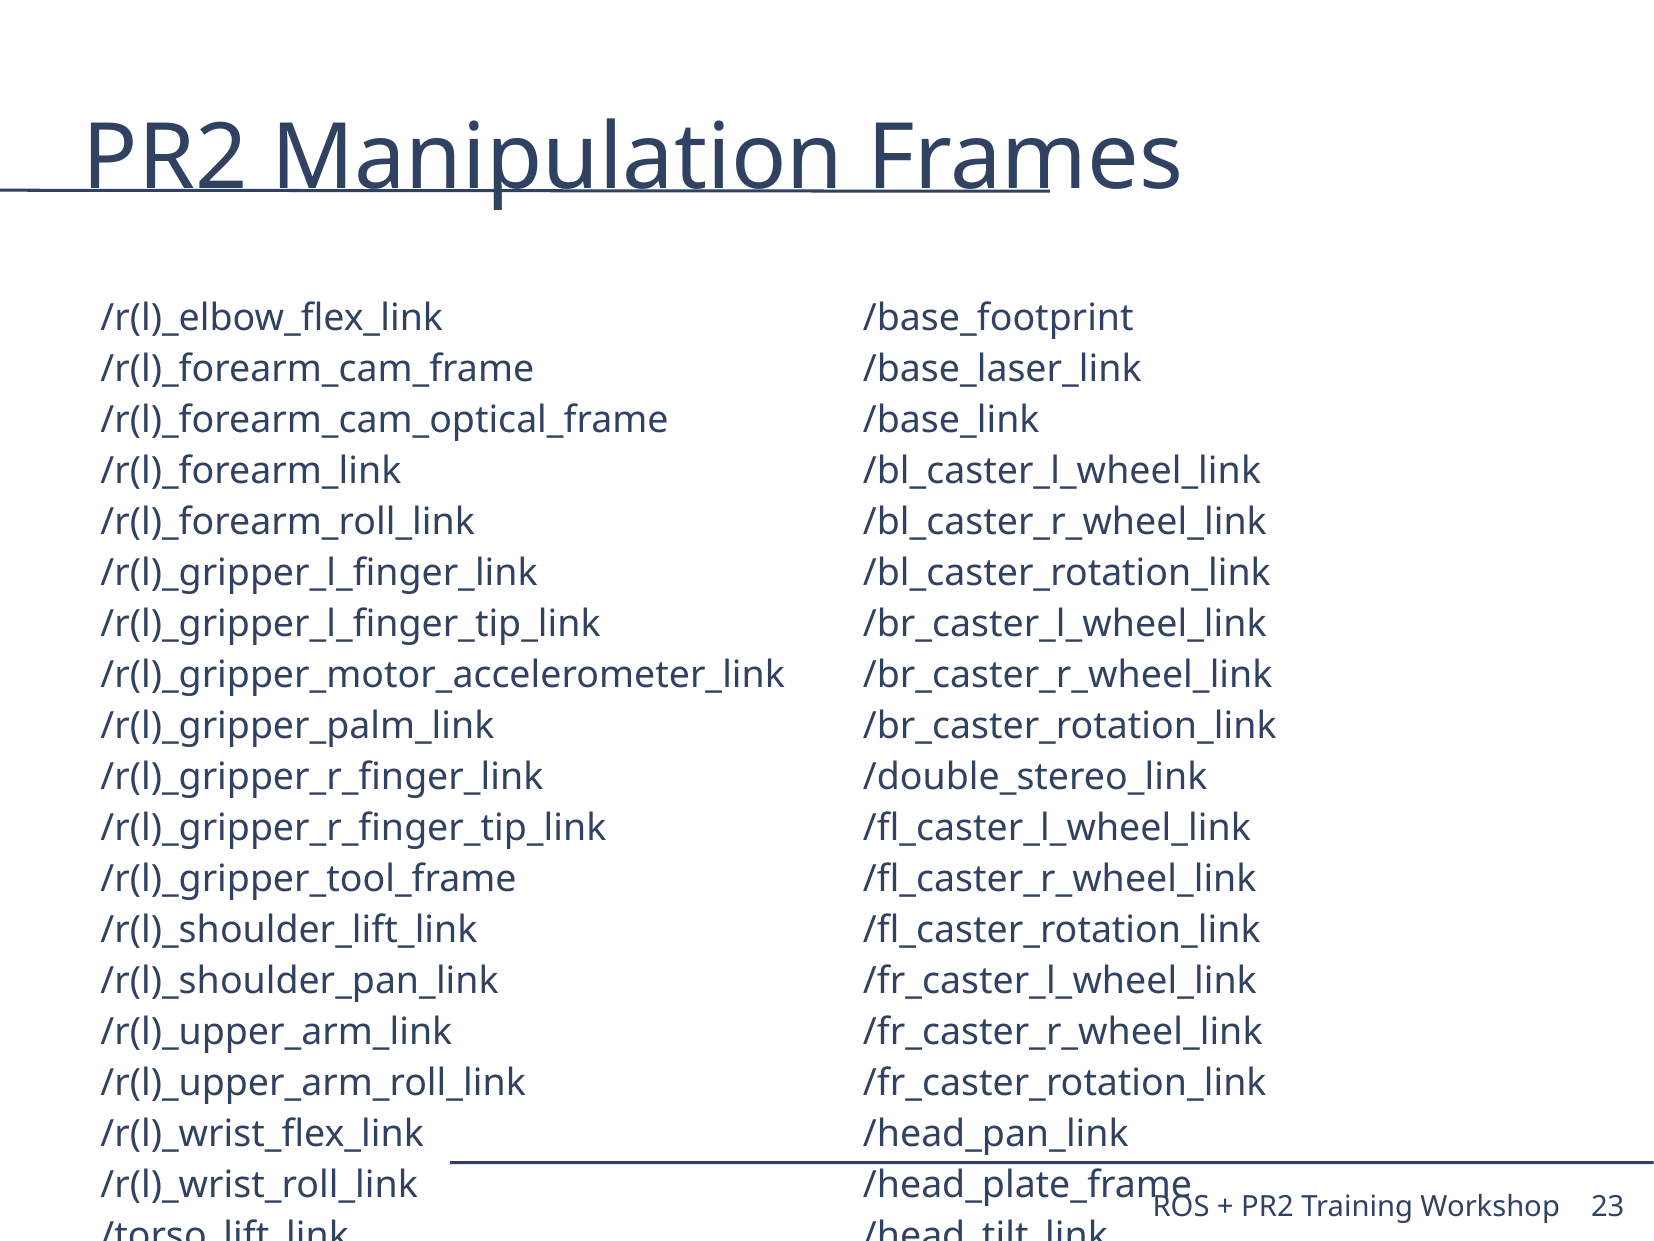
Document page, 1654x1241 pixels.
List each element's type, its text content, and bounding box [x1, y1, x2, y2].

list /base_footprint /base_laser_link /base_link /bl_caster_l_wheel_link /bl_caster_r_wheel_link /bl_caster_rotation_link /br_caster_l_wheel_link /br_caster_r_wheel_link /br_caster_rotation_link /double_stereo_link /fl_caster_l_wheel_link /fl_caster_r_wheel_link /fl_caster_rotation_link /fr_caster_l_wheel_link /fr_caster_r_wheel_link /fr_caster_rotation_link /head_pan_link /head_plate_frame /head_tilt_link [845, 290, 1572, 1109]
list /r(l)_elbow_flex_link /r(l)_forearm_cam_frame /r(l)_forearm_cam_optical_frame /r(l)_forearm_link /r(l)_forearm_roll_link /r(l)_gripper_l_finger_link /r(l)_gripper_l_finger_tip_link /r(l)_gripper_motor_accelerometer_link /r(l)_gripper_palm_link /r(l)_gripper_r_finger_link /r(l)_gripper_r_finger_tip_link /r(l)_gripper_tool_frame /r(l)_shoulder_lift_link /r(l)_shoulder_pan_link /r(l)_upper_arm_link /r(l)_upper_arm_roll_link /r(l)_wrist_flex_link /r(l)_wrist_roll_link /torso_lift_link [82, 290, 809, 1109]
title PR2 Manipulation Frames [82, 49, 1571, 257]
